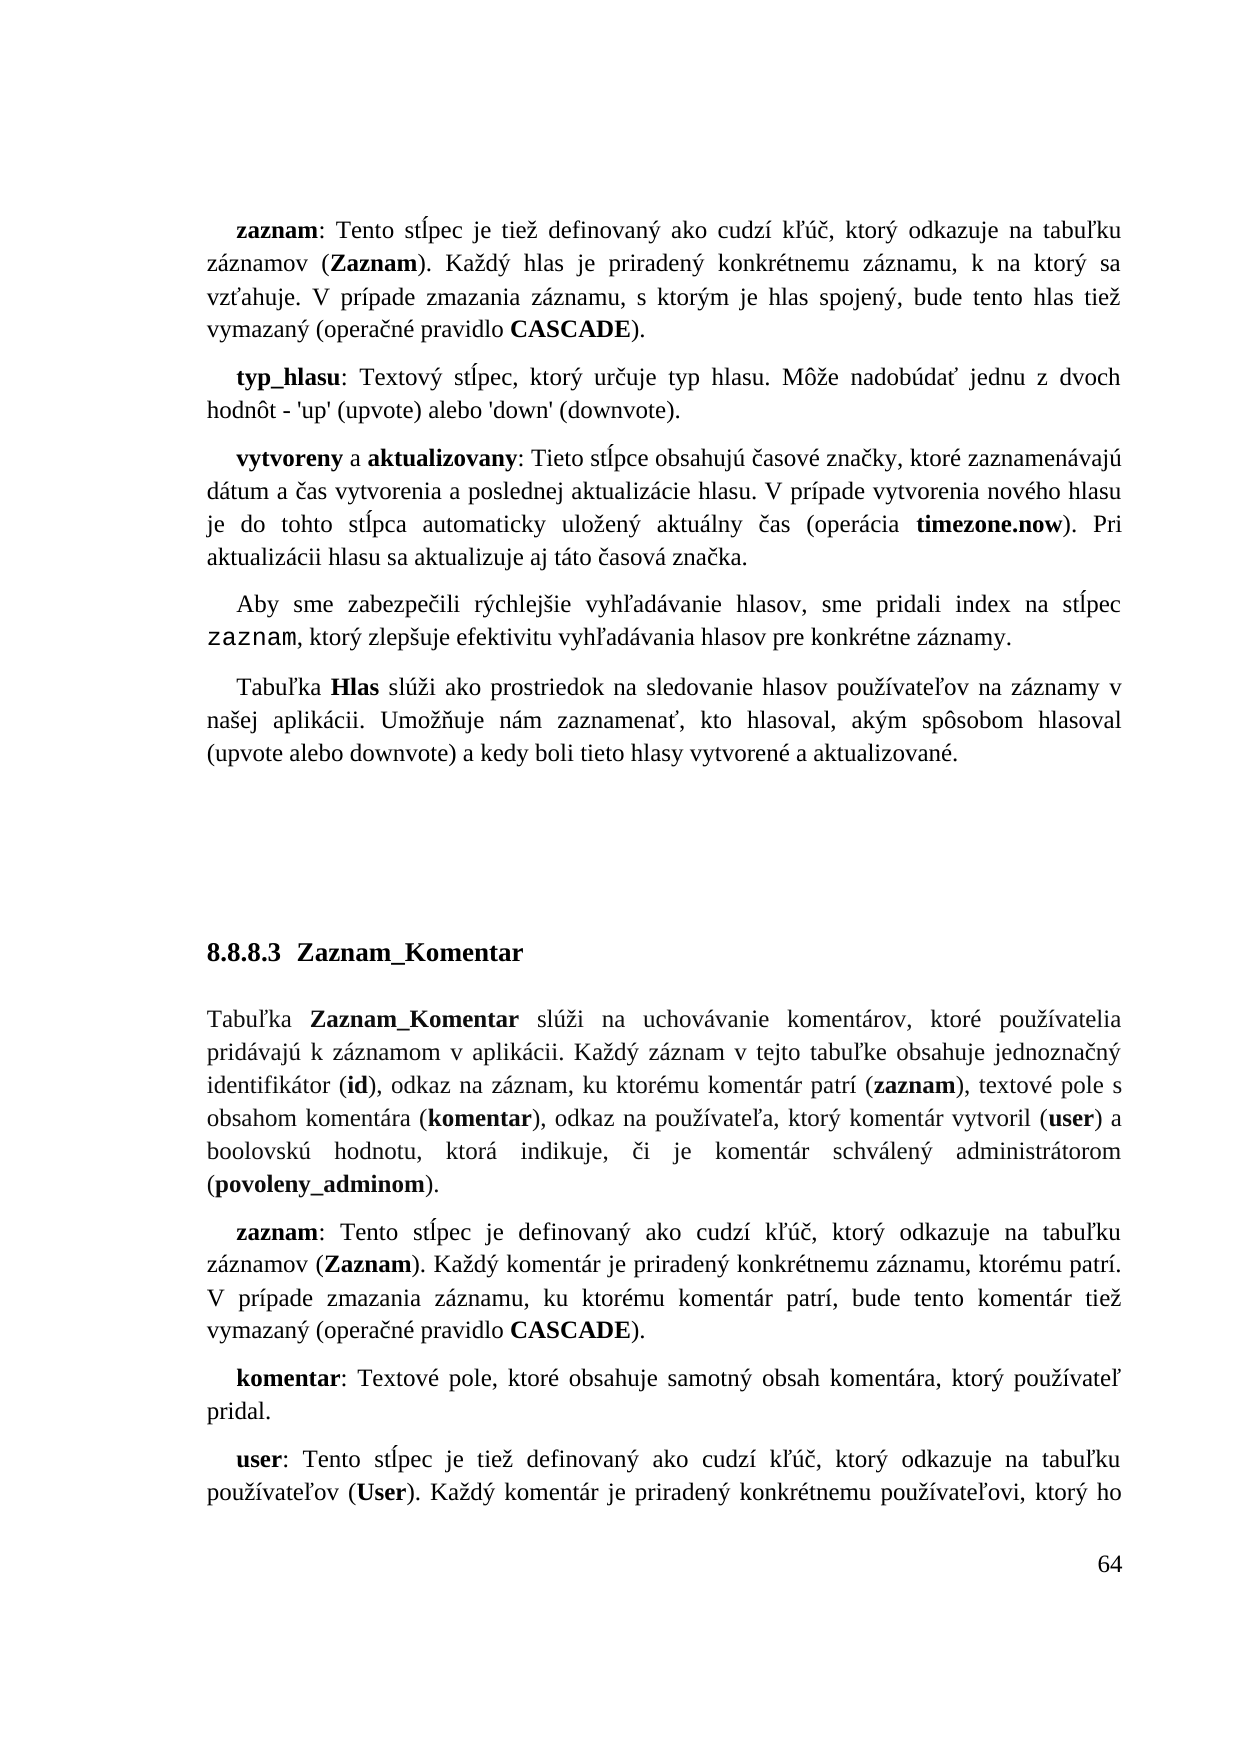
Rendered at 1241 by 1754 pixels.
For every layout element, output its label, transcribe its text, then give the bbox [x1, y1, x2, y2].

text Tabuľka Hlas slúži ako prostriedok na sledovanie hlasov používateľov na záznamy v našej aplikácii. Umožňuje nám zaznamenať, kto hlasoval, akým spôsobom hlasoval (upvote alebo downvote) a kedy boli tieto hlasy vytvorené a aktualizované. [207, 672, 1122, 767]
text vytvoreny a aktualizovany: Tieto stĺpce obsahujú časové značky, ktoré zaznamenávajú dátum a čas vytvorenia a poslednej aktualizácie hlasu. V prípade vytvorenia nového hlasu je do tohto stĺpca automaticky uložený aktuálny čas (operácia timezone.now). Pri aktualizácii hlasu sa aktualizuje aj táto časová značka. [207, 443, 1122, 571]
subtitle Zaznam_Komentar [207, 936, 1122, 967]
text Tabuľka Zaznam_Komentar slúži na uchovávanie komentárov, ktoré používatelia pridávajú k záznamom v aplikácii. Každý záznam v tejto tabuľke obsahuje jednoznačný identifikátor (id), odkaz na záznam, ku ktorému komentár patrí (zaznam), textové pole s obsahom komentára (komentar), odkaz na používateľa, ktorý komentár vytvoril (user) a boolovskú hodnotu, ktorá indikuje, či je komentár schválený administrátorom (povoleny_adminom). [207, 1004, 1122, 1198]
text komentar: Textové pole, ktoré obsahuje samotný obsah komentára, ktorý používateľ pridal. [207, 1363, 1122, 1425]
text typ_hlasu: Textový stĺpec, ktorý určuje typ hlasu. Môže nadobúdať jednu z dvoch hodnôt - 'up' (upvote) alebo 'down' (downvote). [207, 362, 1122, 424]
text zaznam: Tento stĺpec je tiež definovaný ako cudzí kľúč, ktorý odkazuje na tabuľku záznamov (Zaznam). Každý hlas je priradený konkrétnemu záznamu, k na ktorý sa vzťahuje. V prípade zmazania záznamu, s ktorým je hlas spojený, bude tento hlas tiež vymazaný (operačné pravidlo CASCADE). [207, 216, 1122, 343]
text Aby sme zabezpečili rýchlejšie vyhľadávanie hlasov, sme pridali index na stĺpec zaznam, ktorý zlepšuje efektivitu vyhľadávania hlasov pre konkrétne záznamy. [207, 589, 1122, 653]
text zaznam: Tento stĺpec je definovaný ako cudzí kľúč, ktorý odkazuje na tabuľku záznamov (Zaznam). Každý komentár je priradený konkrétnemu záznamu, ktorému patrí. V prípade zmazania záznamu, ku ktorému komentár patrí, bude tento komentár tiež vymazaný (operačné pravidlo CASCADE). [207, 1217, 1122, 1344]
text user: Tento stĺpec je tiež definovaný ako cudzí kľúč, ktorý odkazuje na tabuľku používateľov (User). Každý komentár je priradený konkrétnemu používateľovi, ktorý ho [207, 1444, 1122, 1506]
